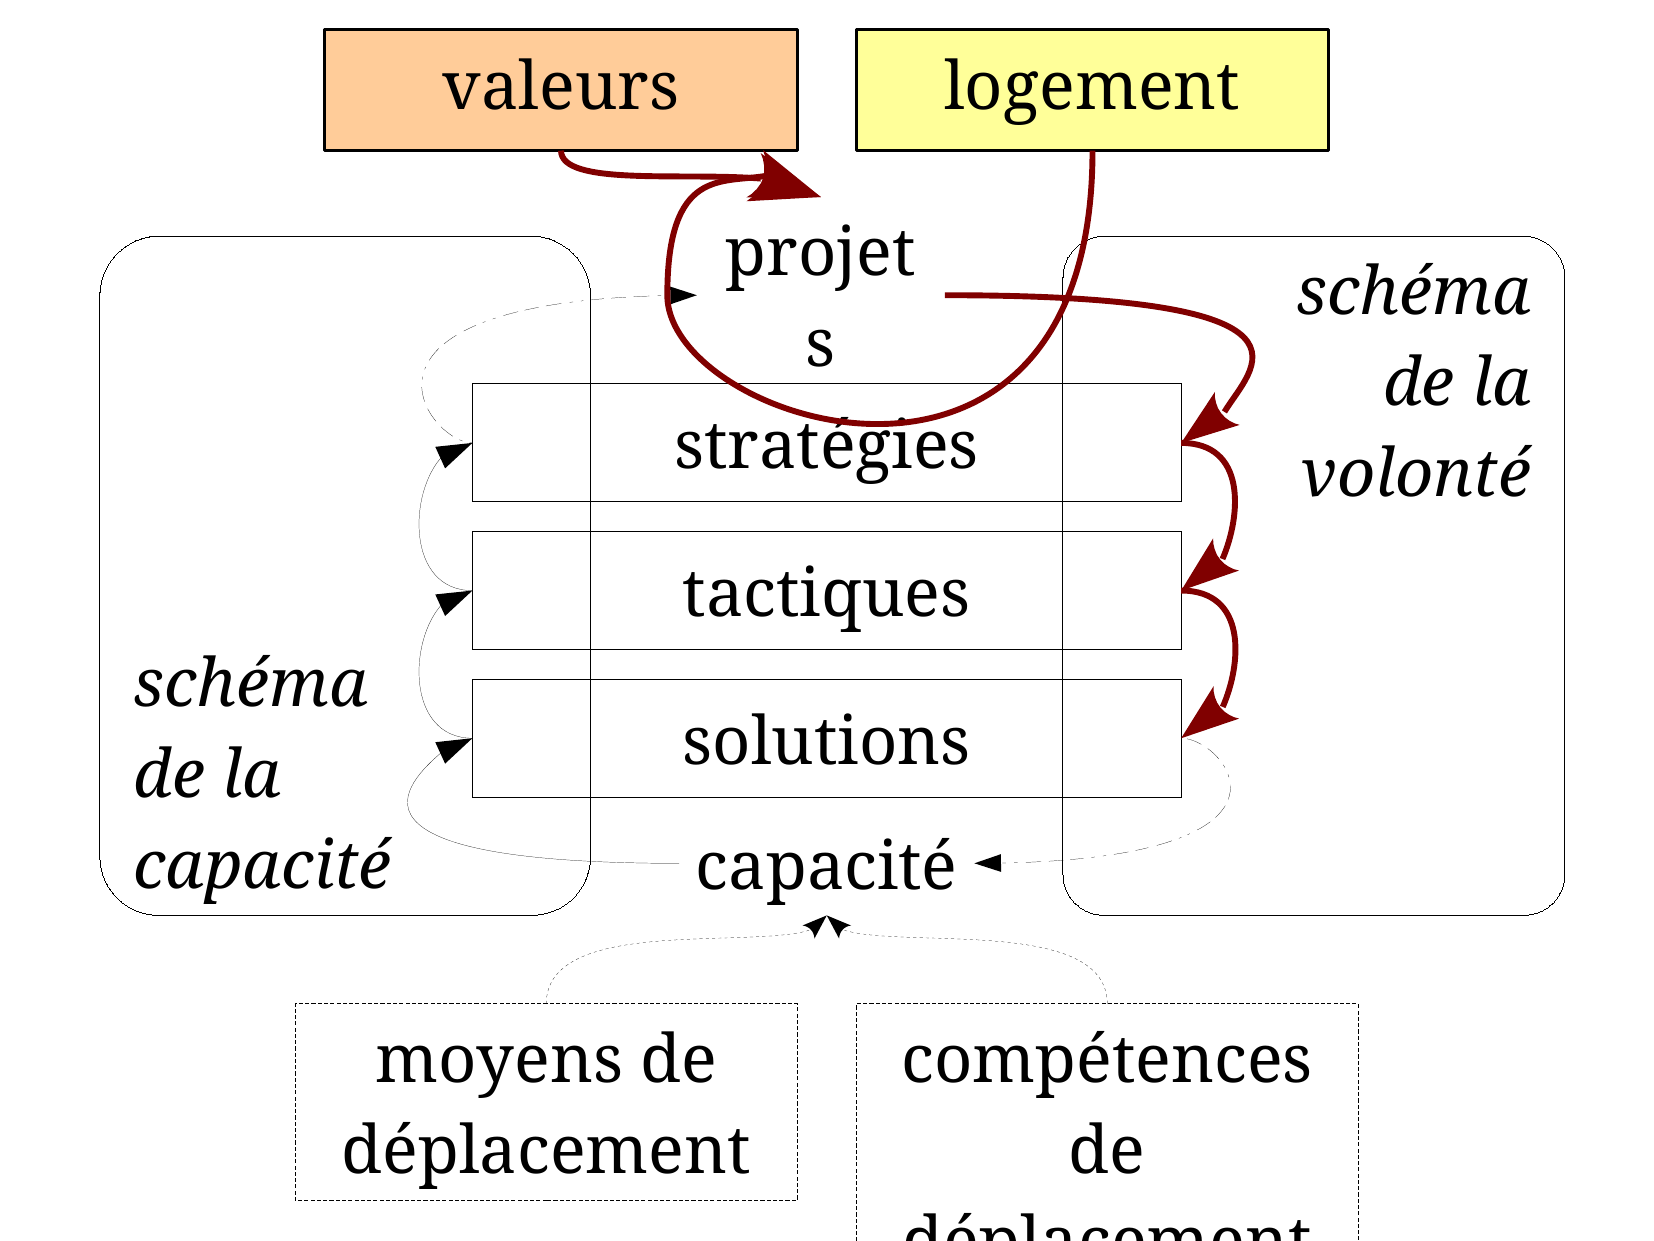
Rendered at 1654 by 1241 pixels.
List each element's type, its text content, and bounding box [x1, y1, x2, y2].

text_box tactiques [591, 531, 1182, 650]
text_box schéma de la volonté [1062, 594, 1232, 735]
text_box stratégies [591, 383, 1182, 502]
text_box moyens de déplacement [295, 1003, 798, 1199]
text_box valeurs [324, 29, 798, 151]
text_box projets [696, 236, 945, 355]
text_box schéma de la volonté [1062, 236, 1565, 916]
text_box solutions [591, 679, 1182, 798]
text_box schéma de la capacité [99, 236, 591, 916]
text_box capacité [679, 810, 975, 916]
text_box stratégies [740, 383, 998, 421]
text_box compétences de déplacement [856, 1003, 1359, 1199]
text_box logement [856, 29, 1329, 151]
text_box schéma de la volonté [1062, 446, 1232, 587]
text_box schéma de la volonté [1062, 236, 1082, 295]
